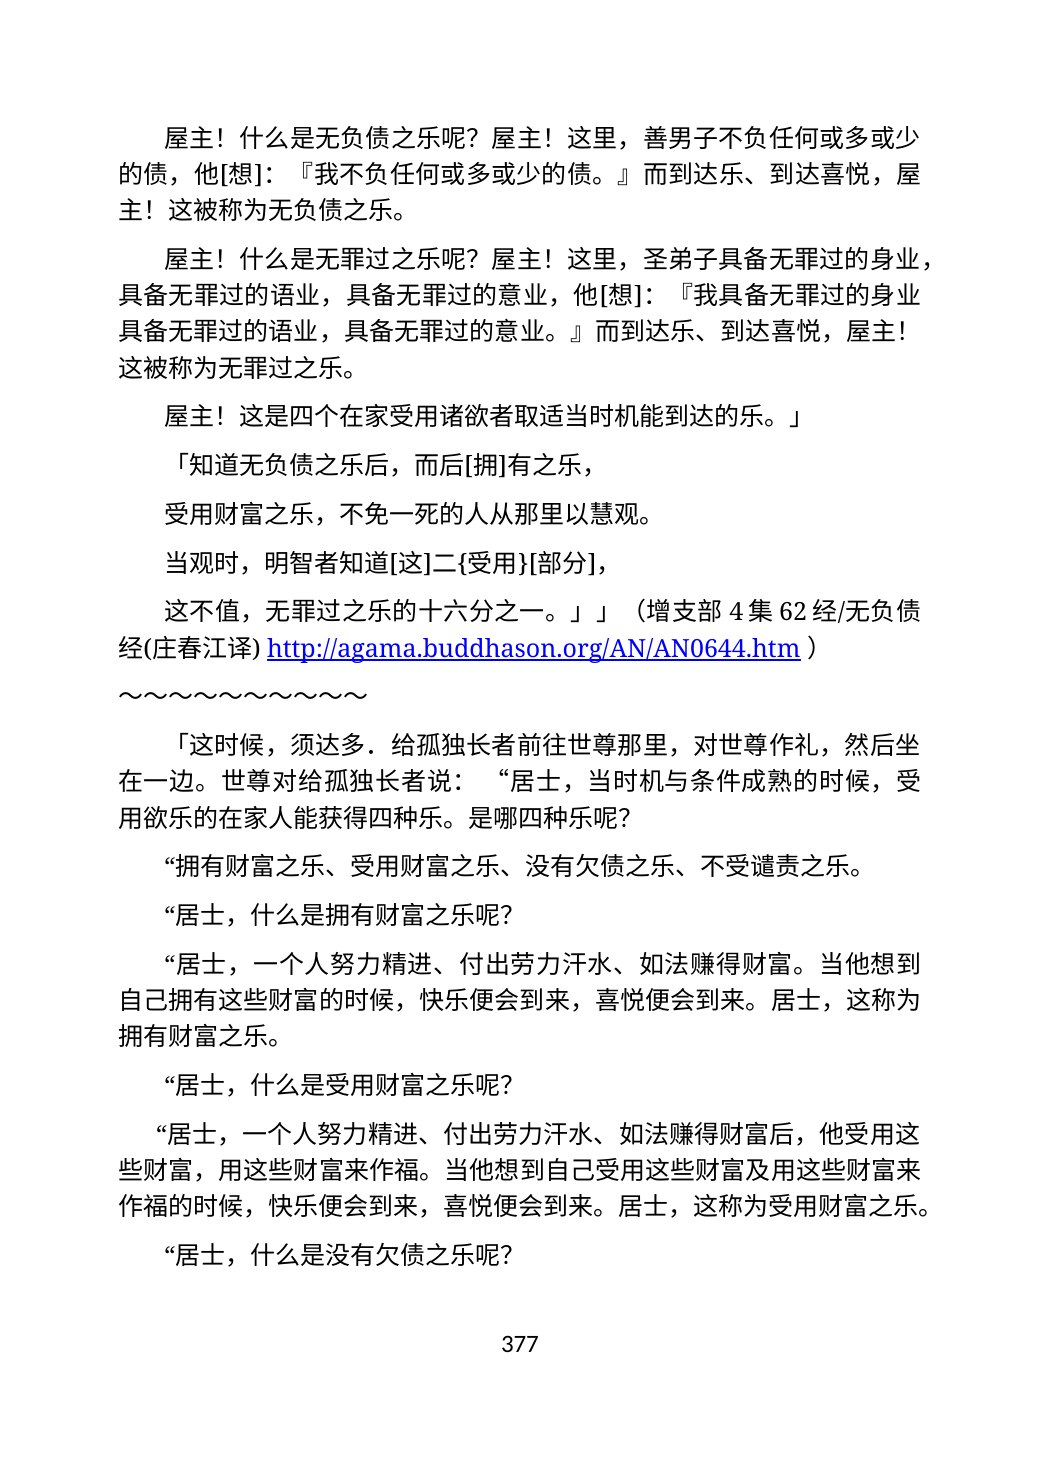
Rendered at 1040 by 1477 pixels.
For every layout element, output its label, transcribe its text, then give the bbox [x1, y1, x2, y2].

text 「这时候，须达多．给孤独长者前往世尊那里，对世尊作礼，然后坐在一边。世尊对给孤独长者说： “居士，当时机与条件成熟的时候，受用欲乐的在家人能获得四种乐。是哪四种乐呢？ [118, 726, 921, 834]
text “居士，什么是没有欠债之乐呢？ [118, 1236, 921, 1272]
text 这不值，无罪过之乐的十六分之一。」」（增支部4集62经/无负债经(庄春江译) http://agama.buddhason.org/AN/AN0644.htm ） [118, 592, 921, 664]
text 屋主！什么是无罪过之乐呢？屋主！这里，圣弟子具备无罪过的身业，具备无罪过的语业，具备无罪过的意业，他[想]：『我具备无罪过的身业，具备无罪过的语业，具备无罪过的意业。』而到达乐、到达喜悦，屋主！这被称为无罪过之乐。 [118, 239, 921, 384]
text 当观时，明智者知道[这]二{受用}[部分]， [118, 543, 921, 579]
text 「知道无负债之乐后，而后[拥]有之乐， [118, 446, 921, 482]
text 屋主！这是四个在家受用诸欲者取适当时机能到达的乐。」 [118, 397, 921, 433]
text 屋主！什么是无负债之乐呢？屋主！这里，善男子不负任何或多或少的债，他[想]：『我不负任何或多或少的债。』而到达乐、到达喜悦，屋主！这被称为无负债之乐。 [118, 118, 921, 227]
text ～～～～～～～～～～ [118, 677, 921, 713]
text “居士，什么是拥有财富之乐呢？ [118, 896, 921, 932]
text 受用财富之乐，不免一死的人从那里以慧观。 [118, 494, 921, 531]
text “居士，一个人努力精进、付出劳力汗水、如法赚得财富。当他想到自己拥有这些财富的时候，快乐便会到来，喜悦便会到来。居士，这称为拥有财富之乐。 [118, 944, 921, 1053]
text “居士，一个人努力精进、付出劳力汗水、如法赚得财富后，他受用这些财富，用这些财富来作福。当他想到自己受用这些财富及用这些财富来作福的时候，快乐便会到来，喜悦便会到来。居士，这称为受用财富之乐。 [118, 1114, 921, 1223]
text “居士，什么是受用财富之乐呢？ [118, 1066, 921, 1102]
text “拥有财富之乐、受用财富之乐、没有欠债之乐、不受谴责之乐。 [118, 847, 921, 883]
